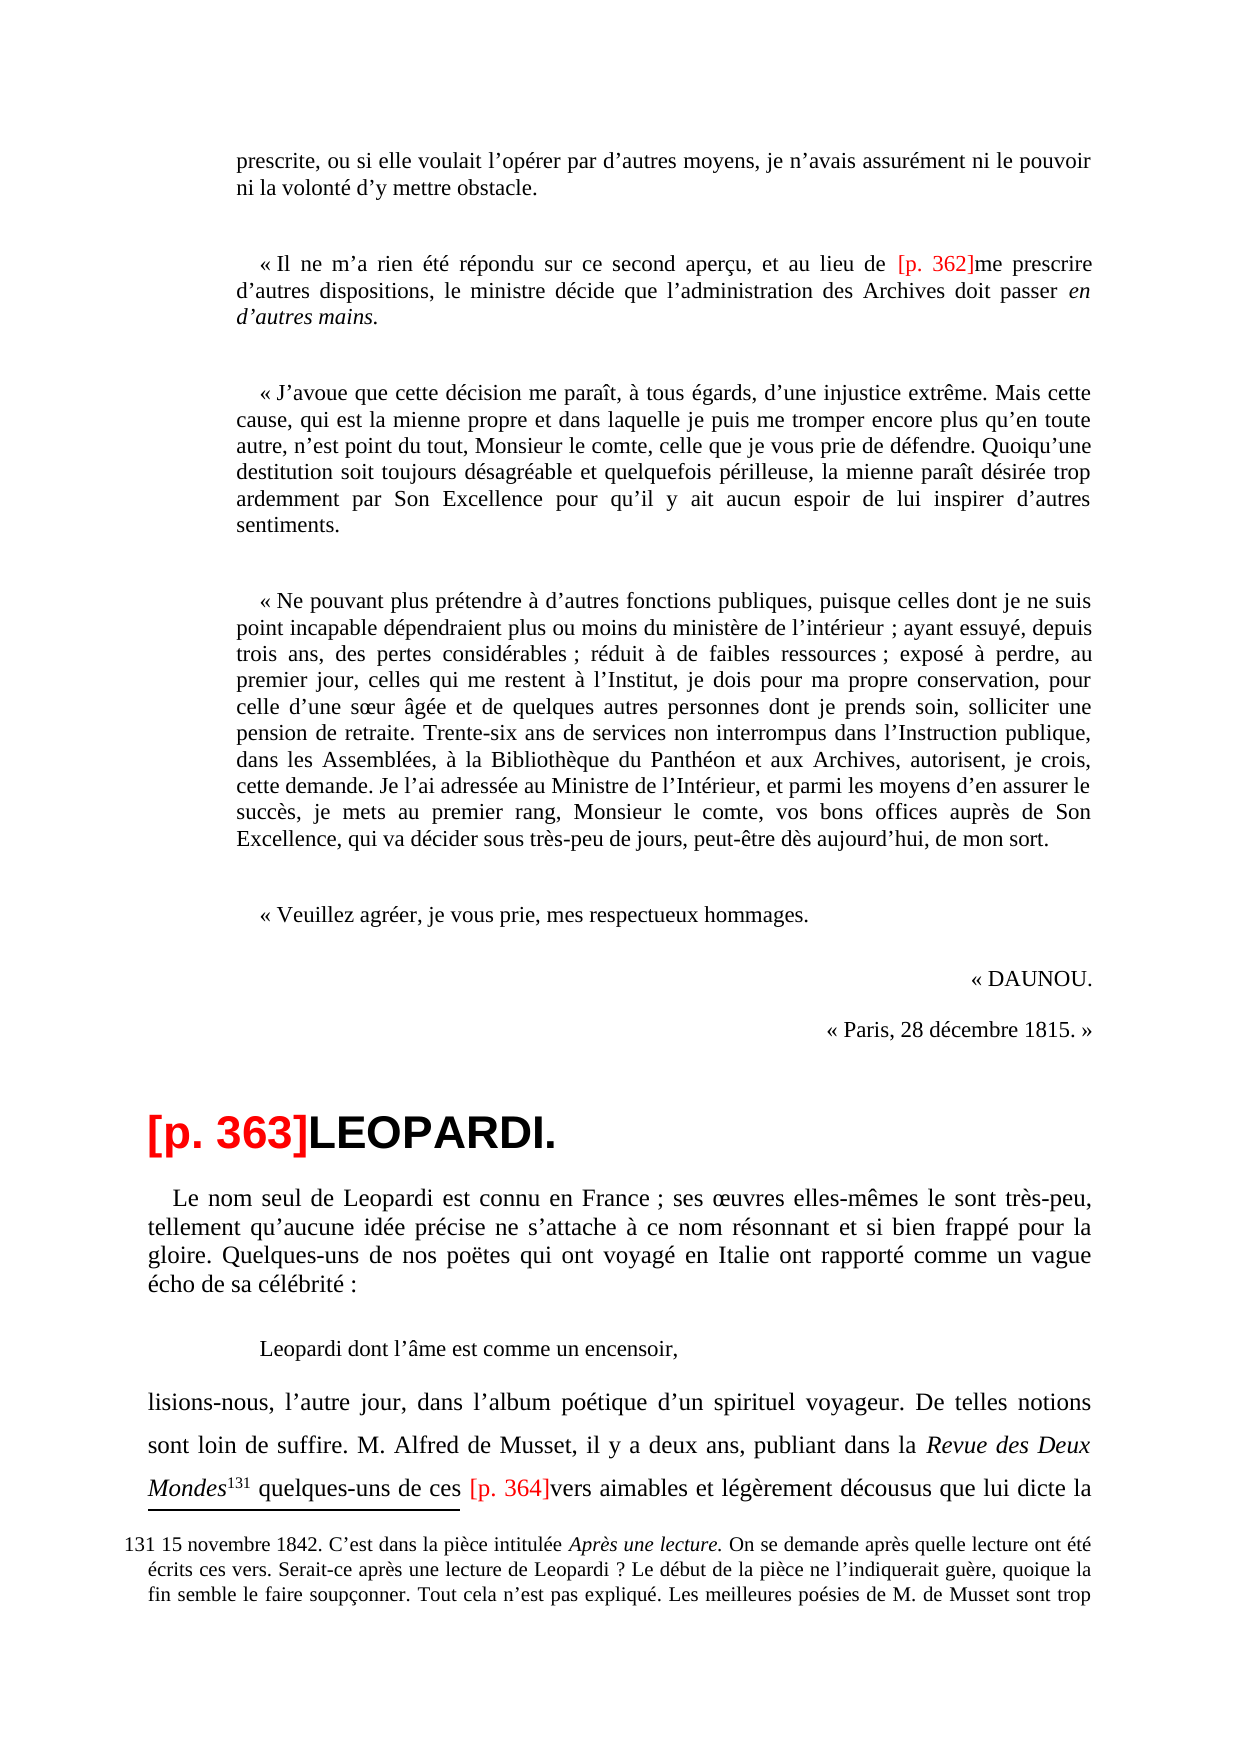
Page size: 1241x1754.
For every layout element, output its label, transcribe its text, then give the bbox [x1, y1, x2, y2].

text « J’avoue que cette décision me paraît, à tous égards, d’une injustice extrême. Mais cette cause, qui est la mienne propre et dans laquelle je puis me tromper encore plus qu’en toute autre, n’est point du tout, Monsieur le comte, celle que je vous prie de défendre. Quoiqu’une destitution soit toujours désagréable et quelquefois périlleuse, la mienne paraît désirée trop ardemment par Son Excellence pour qu’il y ait aucun espoir de lui inspirer d’autres sentiments. [236, 379, 1093, 537]
text « Veuillez agréer, je vous prie, mes respectueux hommages. [236, 901, 1093, 927]
text Le nom seul de Leopardi est connu en France ; ses œuvres elles-mêmes le sont très-peu, tellement qu’aucune idée précise ne s’attache à ce nom résonnant et si bien frappé pour la gloire. Quelques-uns de nos poëtes qui ont voyagé en Italie ont rapporté comme un vague écho de sa célébrité : [148, 1183, 1093, 1298]
text 15 novembre 1842. C’est dans la pièce intitulée Après une lecture. On se demande après quelle lecture ont été écrits ces vers. Serait-ce après une lecture de Leopardi ? Le début de la pièce ne l’indiquerait guère, quoique la fin semble le faire soupçonner. Tout cela n’est pas expliqué. Les meilleures poésies de M. de Musset sont trop [124, 1531, 1093, 1606]
text lisions-nous, l’autre jour, dans l’album poétique d’un spirituel voyageur. De telles notions sont loin de suffire. M. Alfred de Musset, il y a deux ans, publiant dans la Revue des Deux Mondes quelques-uns de ces [p. 364]vers aimables et légèrement décousus que lui dicte la [148, 1387, 1093, 1502]
text prescrite, ou si elle voulait l’opérer par d’autres moyens, je n’avais assurément ni le pouvoir ni la volonté d’y mettre obstacle. [236, 148, 1093, 200]
text « Paris, 28 décembre 1815. » [148, 1016, 1093, 1043]
text « Ne pouvant plus prétendre à d’autres fonctions publiques, puisque celles dont je ne suis point incapable dépendraient plus ou moins du ministère de l’intérieur ; ayant essuyé, depuis trois ans, des pertes considérables ; réduit à de faibles ressources ; exposé à perdre, au premier jour, celles qui me restent à l’Institut, je dois pour ma propre conservation, pour celle d’une sœur âgée et de quelques autres personnes dont je prends soin, solliciter une pension de retraite. Trente-six ans de services non interrompus dans l’Instruction publique, dans les Assemblées, à la Bibliothèque du Panthéon et aux Archives, autorisent, je crois, cette demande. Je l’ai adressée au Ministre de l’Intérieur, et parmi les moyens d’en assurer le succès, je mets au premier rang, Monsieur le comte, vos bons offices auprès de Son Excellence, qui va décider sous très-peu de jours, peut-être dès aujourd’hui, de mon sort. [236, 587, 1093, 851]
text « Il ne m’a rien été répondu sur ce second aperçu, et au lieu de [p. 362]me prescrire d’autres dispositions, le ministre décide que l’administration des Archives doit passer en d’autres mains. [236, 250, 1093, 329]
text « DAUNOU. [148, 965, 1093, 991]
text Leopardi dont l’âme est comme un encensoir, [236, 1335, 1093, 1362]
subtitle [p. 363]LEOPARDI. [148, 1105, 1093, 1158]
